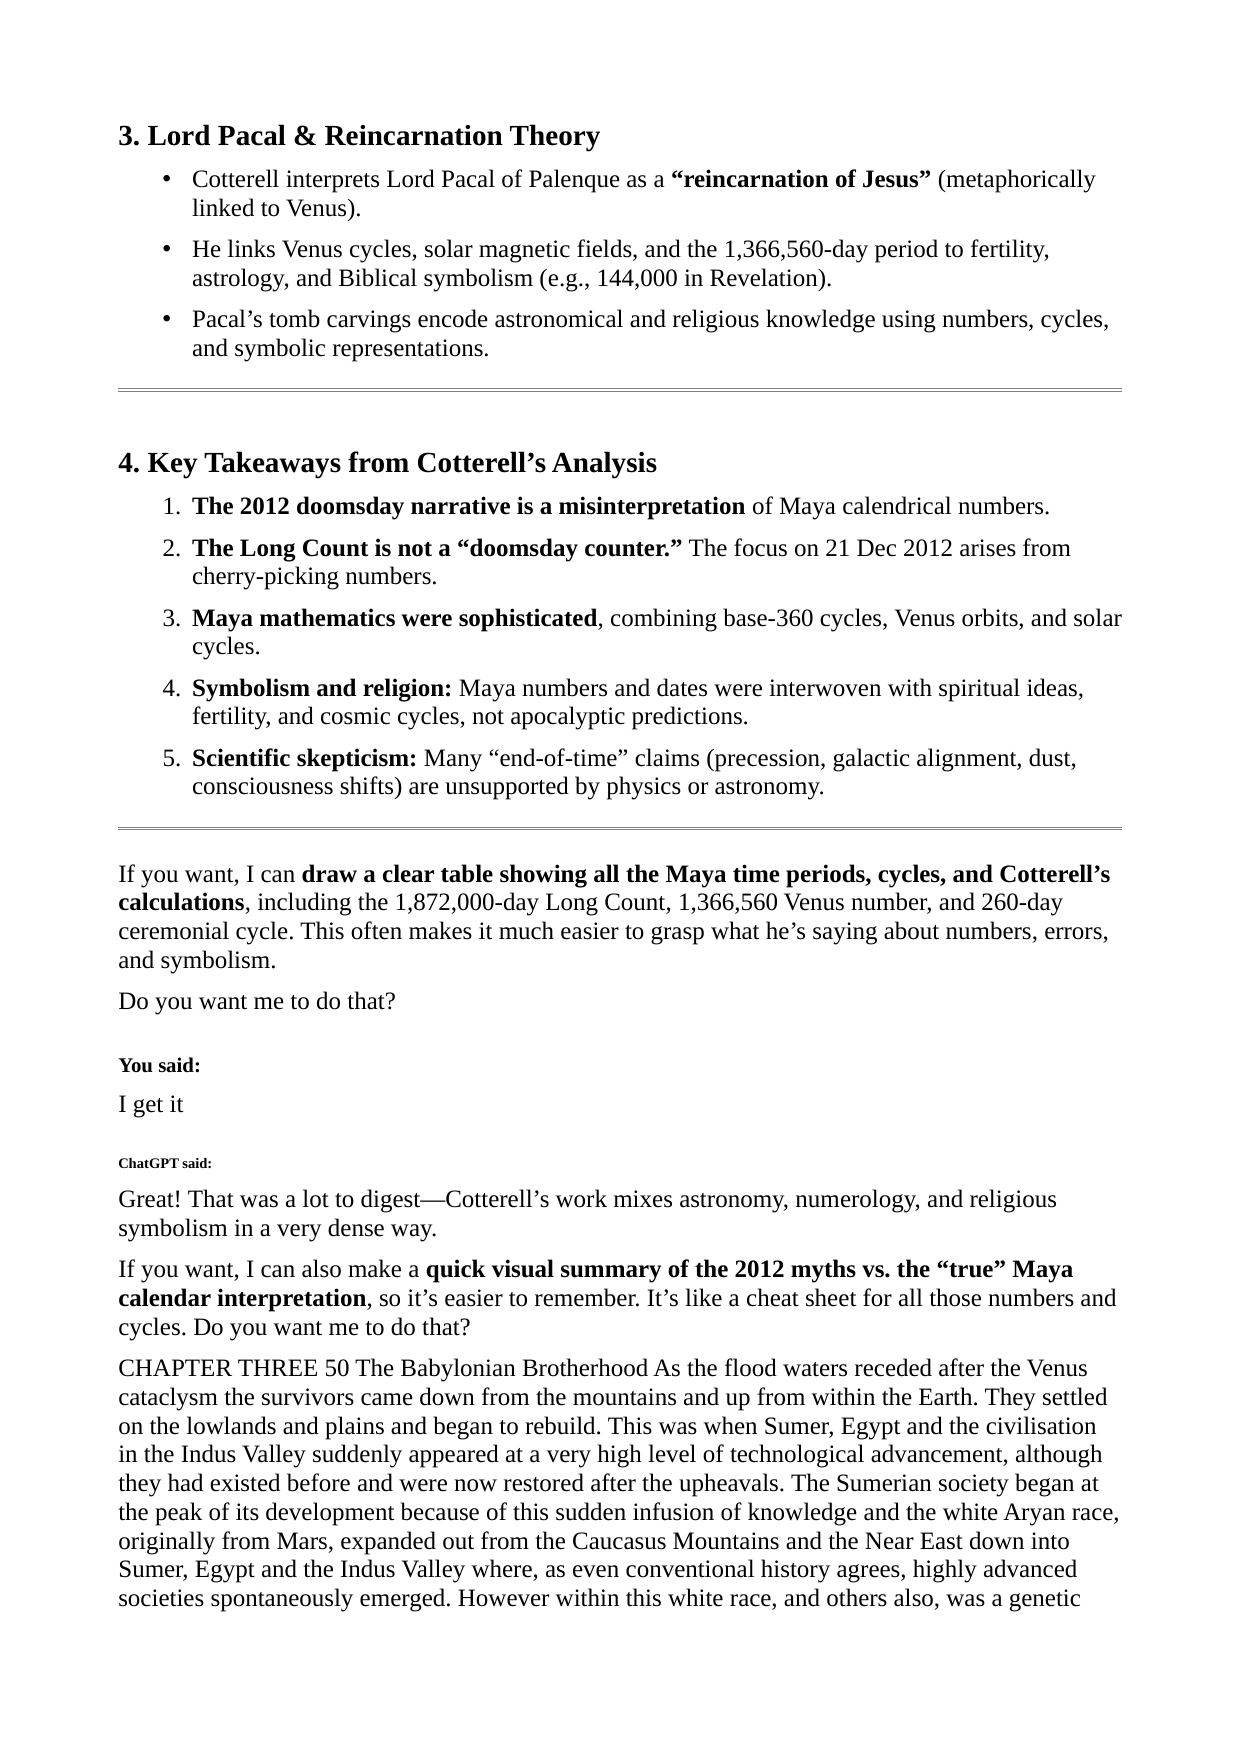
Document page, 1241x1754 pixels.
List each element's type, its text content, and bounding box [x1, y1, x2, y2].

text Great! That was a lot to digest—Cotterell’s work mixes astronomy, numerology, and religious symbolism in a very dense way. [118, 1184, 1122, 1242]
text Do you want me to do that? [118, 986, 1122, 1015]
list The Long Count is not a “doomsday counter.” The focus on 21 Dec 2012 arises from cherry-picking numbers. [162, 533, 1122, 590]
subtitle ChatGPT said: [118, 1155, 1122, 1172]
subtitle You said: [118, 1052, 1122, 1077]
list Maya mathematics were sophisticated, combining base-360 cycles, Venus orbits, and solar cycles. [162, 603, 1122, 660]
list Symbolism and religion: Maya numbers and dates were interwoven with spiritual ideas, fertility, and cosmic cycles, not apocalyptic predictions. [162, 673, 1122, 730]
text If you want, I can draw a clear table showing all the Maya time periods, cycles, and Cotterell’s calculations, including the 1,872,000-day Long Count, 1,366,560 Venus number, and 260-day ceremonial cycle. This often makes it much easier to grasp what he’s saying about numbers, errors, and symbolism. [118, 859, 1122, 974]
list The 2012 doomsday narrative is a misinterpretation of Maya calendrical numbers. [162, 491, 1122, 520]
list Cotterell interprets Lord Pacal of Palenque as a “reincarnation of Jesus” (metaphorically linked to Venus). [162, 164, 1122, 222]
subtitle 4. Key Takeaways from Cotterell’s Analysis [118, 445, 1122, 479]
text CHAPTER THREE 50 The Babylonian Brotherhood As the flood waters receded after the Venus cataclysm the survivors came down from the mountains and up from within the Earth. They settled on the lowlands and plains and began to rebuild. This was when Sumer, Egypt and the civilisation in the Indus Valley suddenly appeared at a very high level of technological advancement, although they had existed before and were now restored after the upheavals. The Sumerian society began at the peak of its development because of this sudden infusion of knowledge and the white Aryan race, originally from Mars, expanded out from the Caucasus Mountains and the Near East down into Sumer, Egypt and the Indus Valley where, as even conventional history agrees, highly advanced societies spontaneously emerged. However within this white race, and others also, was a genetic [118, 1353, 1122, 1612]
text I get it [118, 1089, 1122, 1118]
subtitle 3. Lord Pacal & Reincarnation Theory [118, 118, 1122, 152]
text If you want, I can also make a quick visual summary of the 2012 myths vs. the “true” Maya calendar interpretation, so it’s easier to remember. It’s like a cheat sheet for all those numbers and cycles. Do you want me to do that? [118, 1254, 1122, 1341]
list He links Venus cycles, solar magnetic fields, and the 1,366,560-day period to fertility, astrology, and Biblical symbolism (e.g., 144,000 in Revelation). [162, 234, 1122, 292]
list Pacal’s tomb carvings encode astronomical and religious knowledge using numbers, cycles, and symbolic representations. [162, 304, 1122, 362]
list Scientific skepticism: Many “end-of-time” claims (precession, galactic alignment, dust, consciousness shifts) are unsupported by physics or astronomy. [162, 743, 1122, 800]
